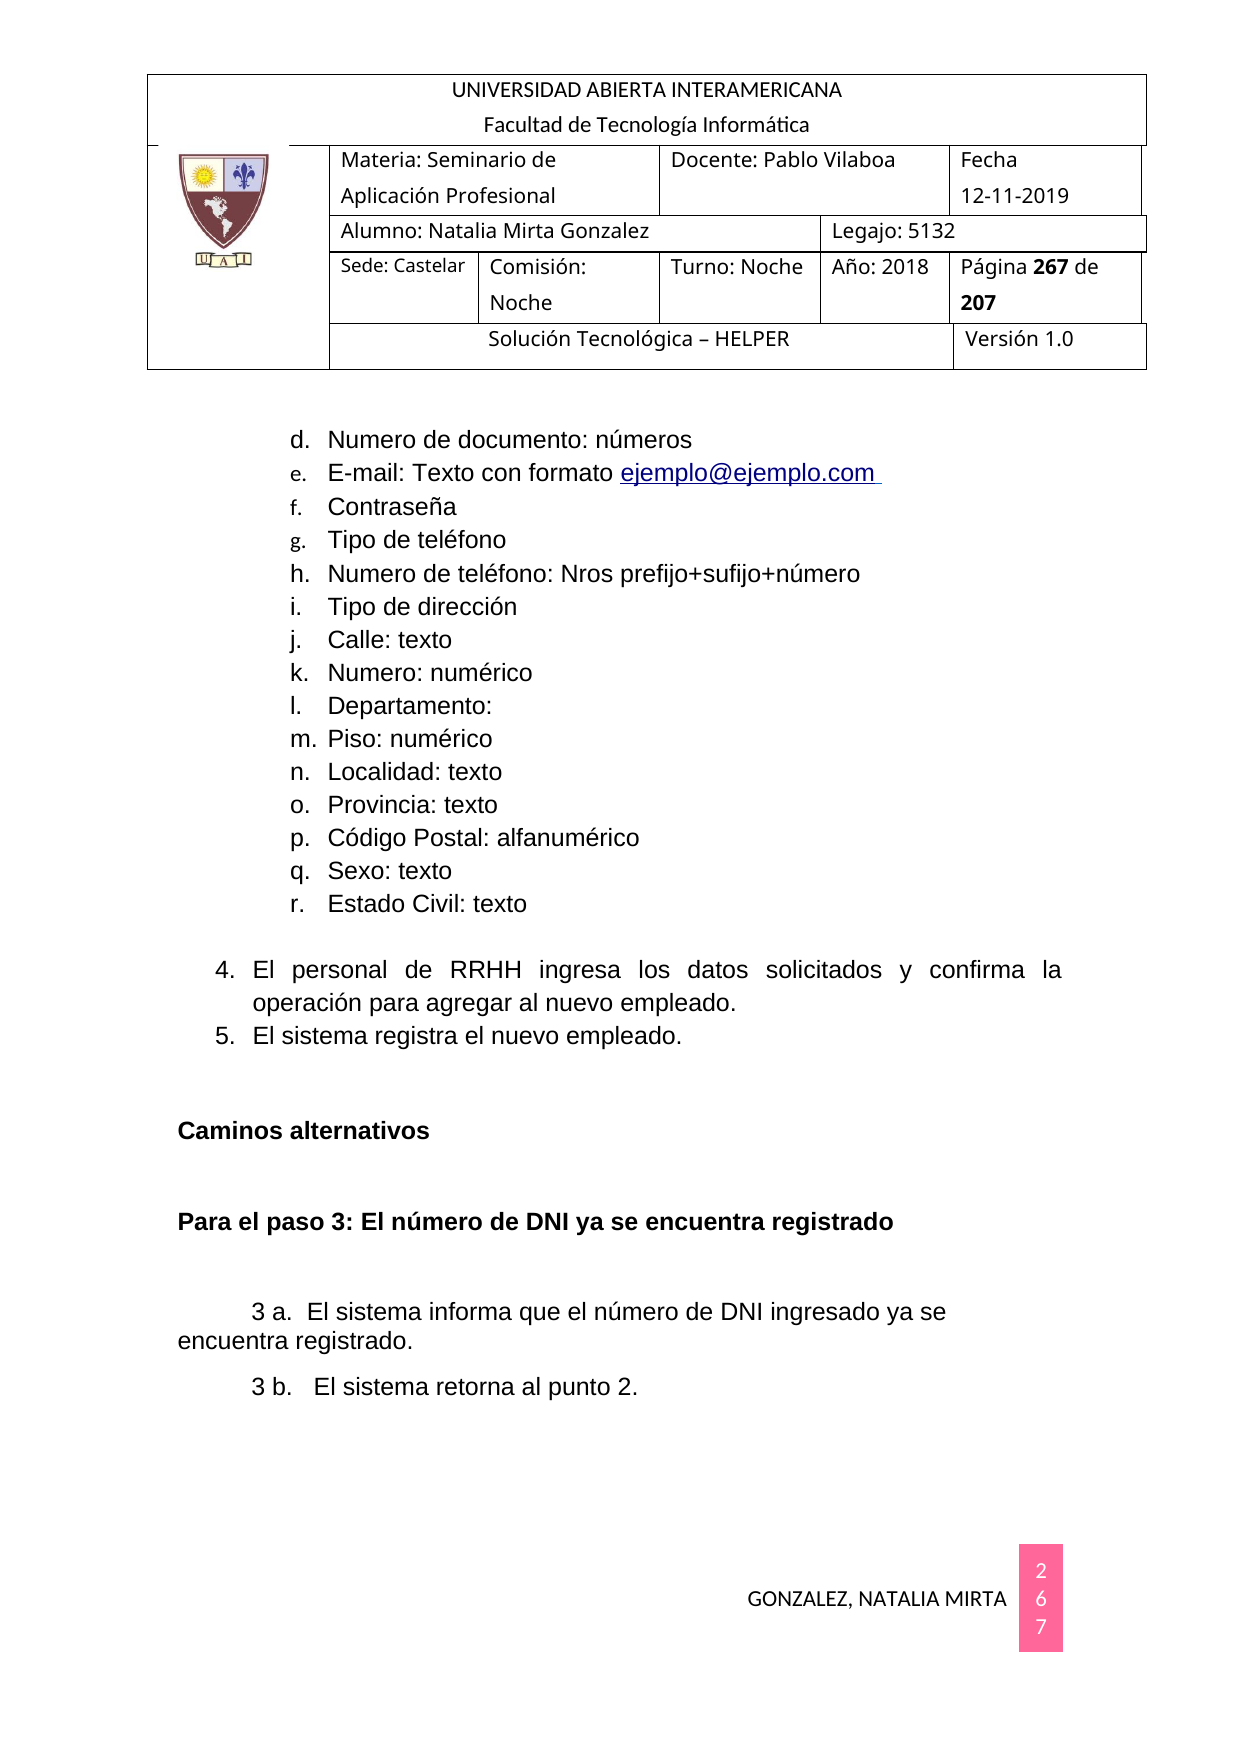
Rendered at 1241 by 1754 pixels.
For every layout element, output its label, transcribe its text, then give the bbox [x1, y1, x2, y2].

list Sexo: texto [290, 856, 1063, 884]
text Para el paso 3: El número de DNI ya se encuentra registrado [177, 1206, 1063, 1235]
text Caminos alternativos [177, 1116, 1063, 1144]
text 3 b. El sistema retorna al punto 2. [177, 1371, 1063, 1400]
list Código Postal: alfanumérico [290, 823, 1063, 851]
list Contraseña [290, 491, 1063, 521]
list Numero de documento: números [290, 425, 1063, 454]
list Numero de teléfono: Nros prefijo+sufijo+número [290, 558, 1063, 587]
list Provincia: texto [290, 790, 1063, 818]
list Tipo de dirección [290, 592, 1063, 620]
list Numero: numérico [290, 658, 1063, 686]
list Tipo de teléfono [290, 525, 1063, 554]
list Localidad: texto [290, 757, 1063, 785]
list E-mail: Texto con formato ejemplo@ejemplo.com [290, 458, 1063, 487]
list Piso: numérico [290, 724, 1063, 752]
list El personal de RRHH ingresa los datos solicitados y confirma la operación para agregar al nuevo empleado. [215, 955, 1063, 1017]
list Calle: texto [290, 624, 1063, 653]
text 3 a. El sistema informa que el número de DNI ingresado ya se encuentra registrado. [177, 1297, 1063, 1355]
list El sistema registra el nuevo empleado. [215, 1021, 1063, 1049]
list Departamento: [290, 691, 1063, 719]
list Estado Civil: texto [290, 889, 1063, 917]
